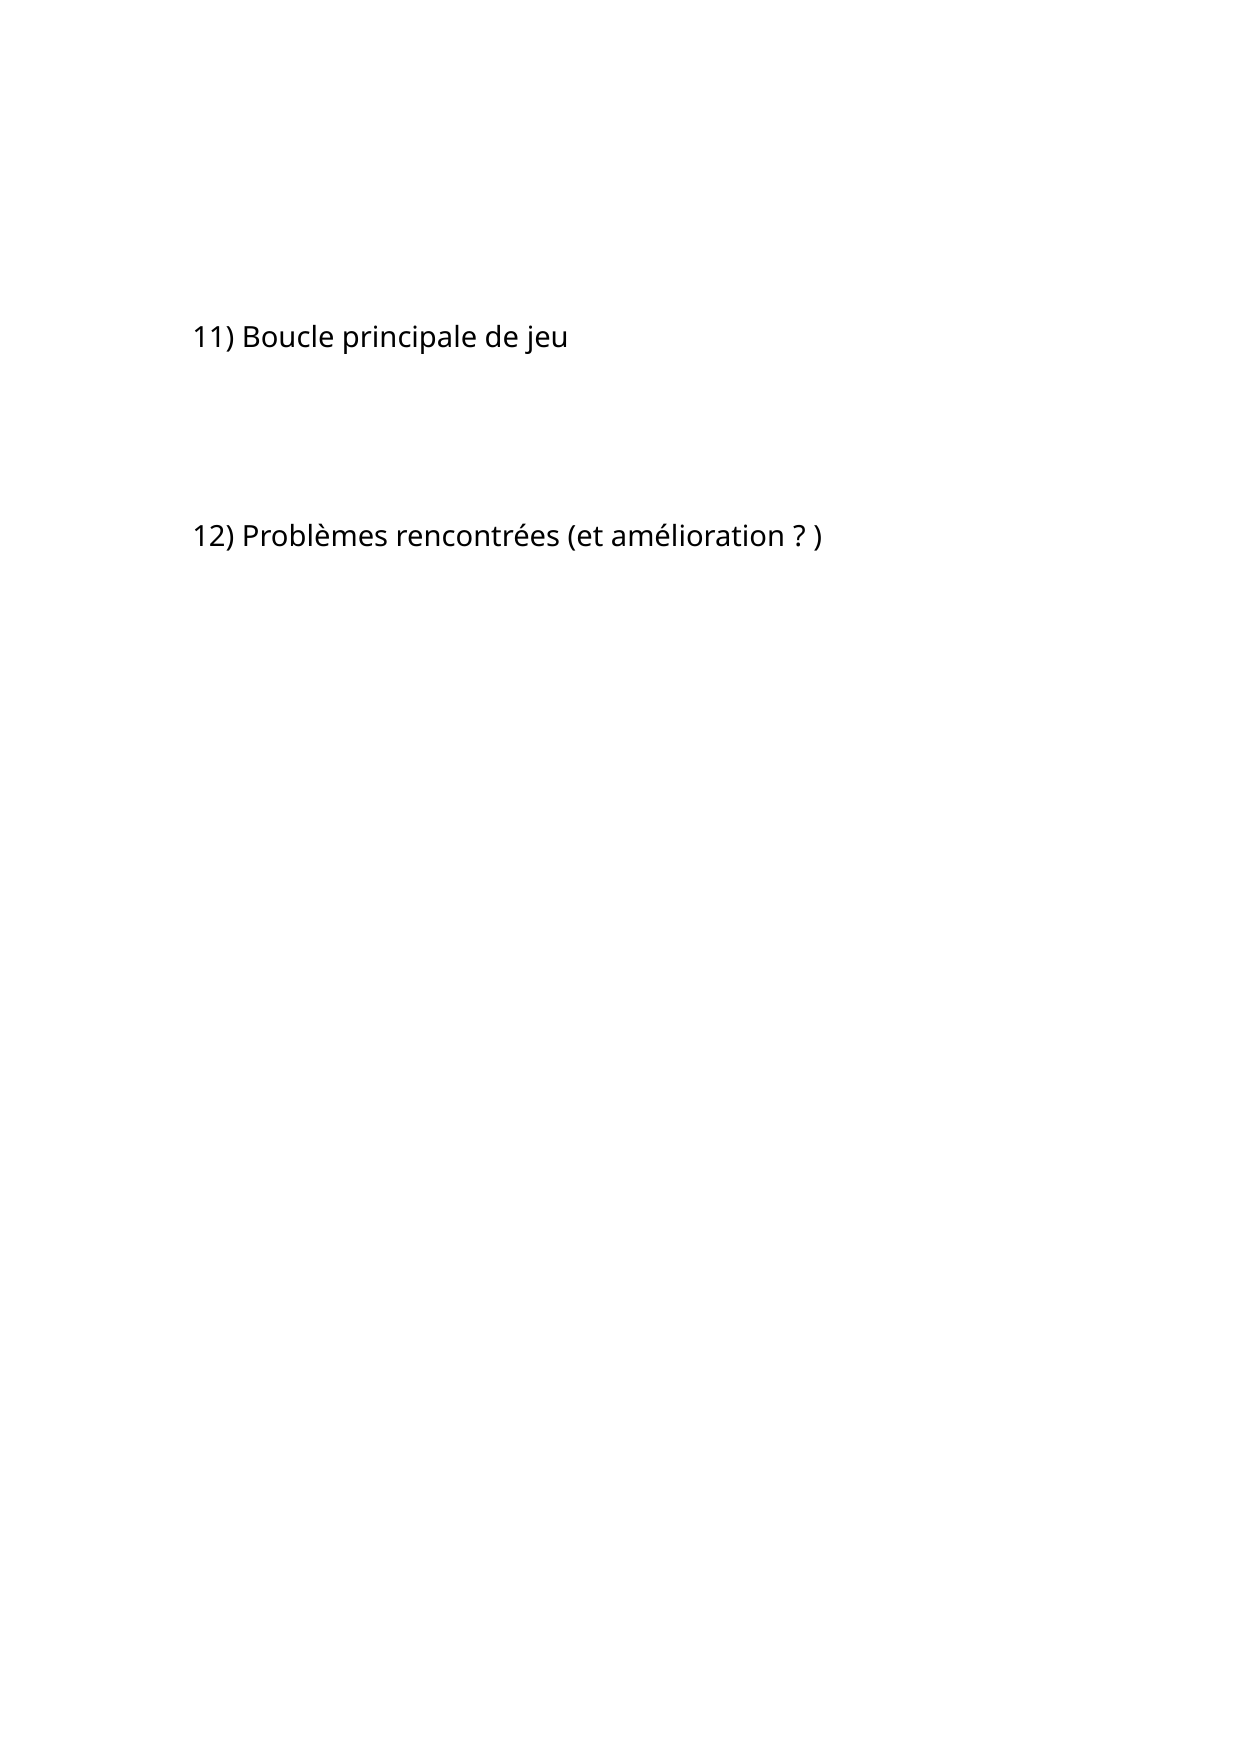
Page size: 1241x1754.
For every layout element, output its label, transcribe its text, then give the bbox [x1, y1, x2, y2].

text 11) Boucle principale de jeu [118, 317, 1122, 356]
text 12) Problèmes rencontrées (et amélioration ? ) [118, 515, 1122, 555]
